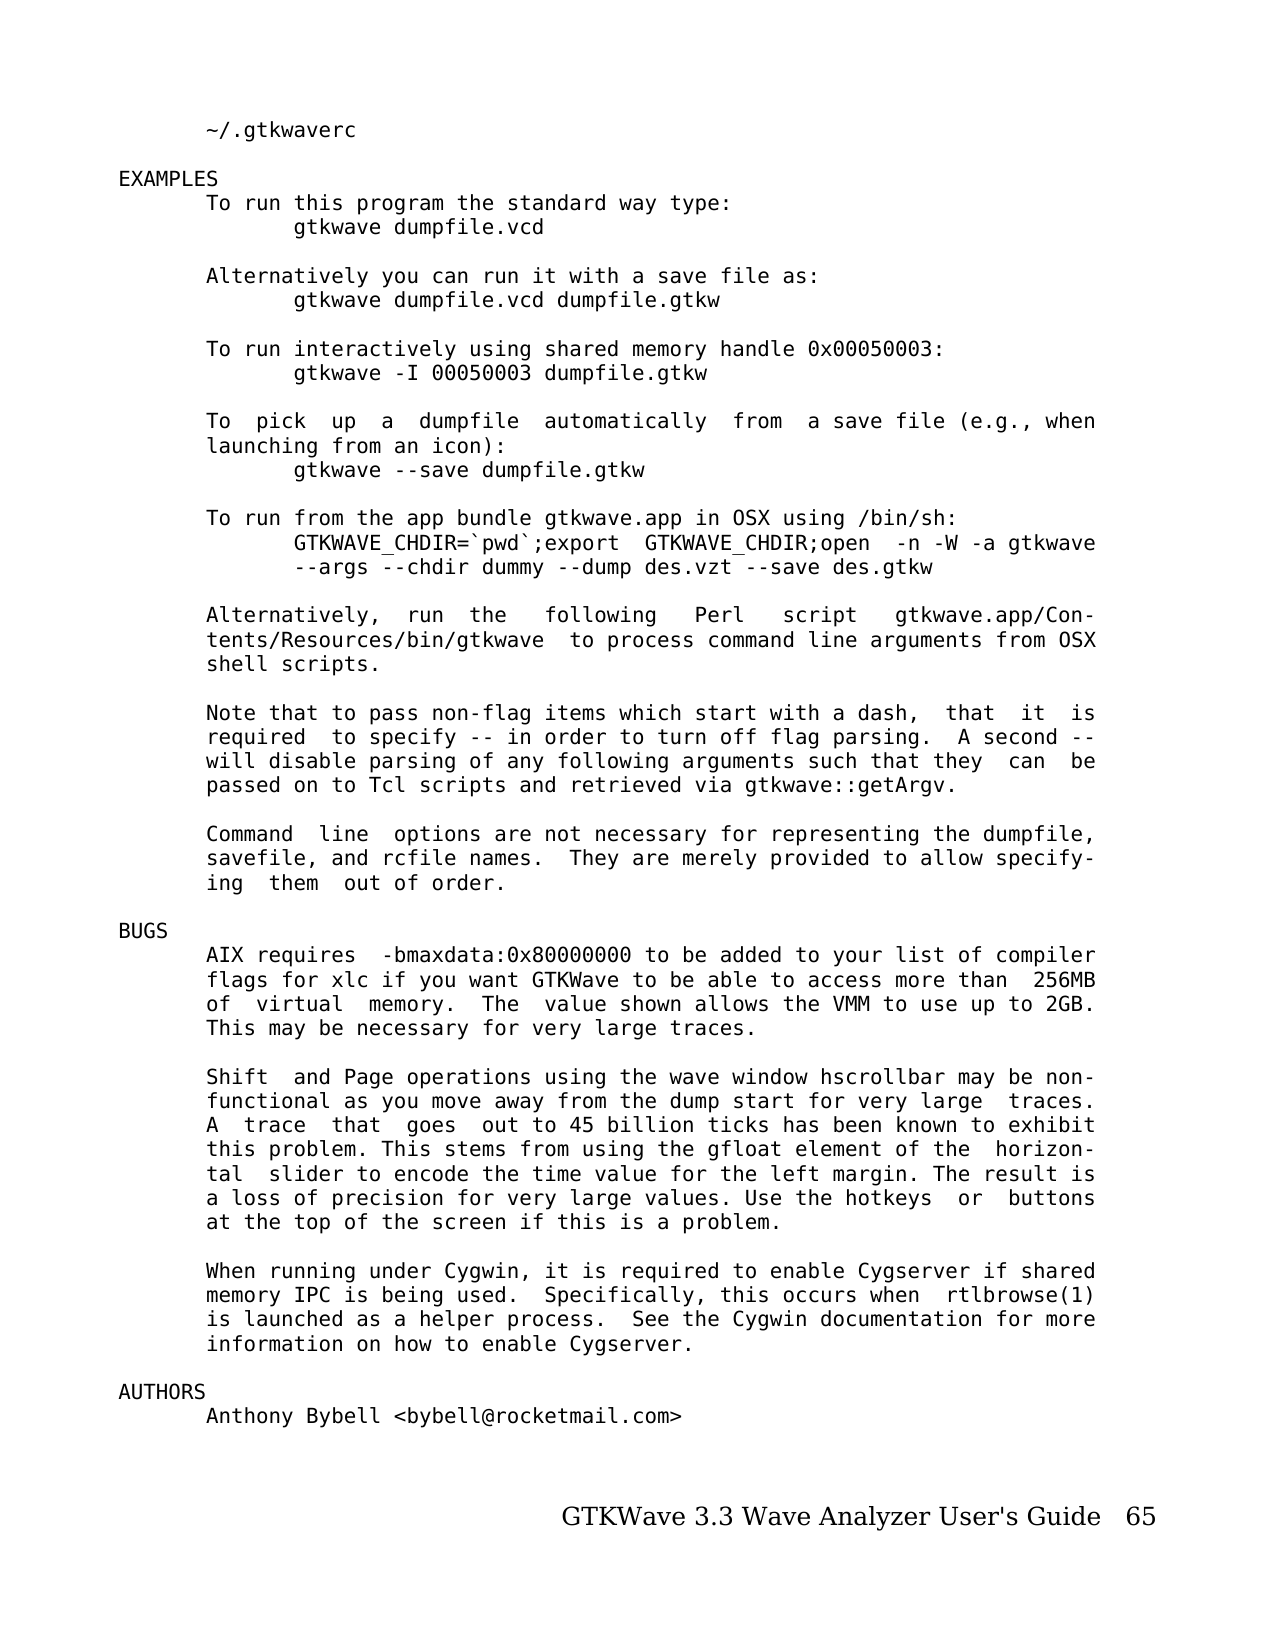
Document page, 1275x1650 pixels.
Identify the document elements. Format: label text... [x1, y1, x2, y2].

text is launched as a helper process. See the Cygwin documentation for more [118, 1307, 1157, 1332]
text memory IPC is being used. Specifically, this occurs when rtlbrowse(1) [118, 1283, 1157, 1307]
text To run from the app bundle gtkwave.app in OSX using /bin/sh: [118, 506, 1157, 531]
text gtkwave -I 00050003 dumpfile.gtkw [118, 361, 1157, 385]
text To run this program the standard way type: [118, 191, 1157, 215]
text Command line options are not necessary for representing the dumpfile, [118, 822, 1157, 846]
text This may be necessary for very large traces. [118, 1016, 1157, 1040]
text gtkwave --save dumpfile.gtkw [118, 458, 1157, 482]
text this problem. This stems from using the gfloat element of the horizon- [118, 1137, 1157, 1162]
text BUGS [118, 919, 1157, 943]
text tal slider to encode the time value for the left margin. The result is [118, 1162, 1157, 1186]
text shell scripts. [118, 652, 1157, 676]
text A trace that goes out to 45 billion ticks has been known to exhibit [118, 1113, 1157, 1137]
text gtkwave dumpfile.vcd dumpfile.gtkw [118, 288, 1157, 312]
text GTKWAVE_CHDIR=`pwd`;export GTKWAVE_CHDIR;open -n -W -a gtkwave [118, 531, 1157, 555]
text Alternatively, run the following Perl script gtkwave.app/Con- [118, 603, 1157, 628]
text Alternatively you can run it with a save file as: [118, 264, 1157, 288]
text information on how to enable Cygserver. [118, 1332, 1157, 1356]
text launching from an icon): [118, 434, 1157, 458]
text Shift and Page operations using the wave window hscrollbar may be non- [118, 1065, 1157, 1089]
text of virtual memory. The value shown allows the VMM to use up to 2GB. [118, 992, 1157, 1016]
text Anthony Bybell <bybell@rocketmail.com> [118, 1404, 1157, 1429]
text When running under Cygwin, it is required to enable Cygserver if shared [118, 1259, 1157, 1283]
text --args --chdir dummy --dump des.vzt --save des.gtkw [118, 555, 1157, 579]
text at the top of the screen if this is a problem. [118, 1210, 1157, 1234]
text To run interactively using shared memory handle 0x00050003: [118, 337, 1157, 361]
text To pick up a dumpfile automatically from a save file (e.g., when [118, 409, 1157, 434]
text required to specify -- in order to turn off flag parsing. A second -- [118, 725, 1157, 749]
text savefile, and rcfile names. They are merely provided to allow specify- [118, 846, 1157, 871]
text tents/Resources/bin/gtkwave to process command line arguments from OSX [118, 628, 1157, 652]
text AIX requires -bmaxdata:0x80000000 to be added to your list of compiler [118, 943, 1157, 968]
text gtkwave dumpfile.vcd [118, 215, 1157, 239]
text functional as you move away from the dump start for very large traces. [118, 1089, 1157, 1113]
text EXAMPLES [118, 167, 1157, 191]
text will disable parsing of any following arguments such that they can be [118, 749, 1157, 773]
text AUTHORS [118, 1380, 1157, 1404]
text flags for xlc if you want GTKWave to be able to access more than 256MB [118, 968, 1157, 992]
text ~/.gtkwaverc [118, 118, 1157, 142]
text passed on to Tcl scripts and retrieved via gtkwave::getArgv. [118, 773, 1157, 798]
text a loss of precision for very large values. Use the hotkeys or buttons [118, 1186, 1157, 1210]
text Note that to pass non-flag items which start with a dash, that it is [118, 701, 1157, 725]
text ing them out of order. [118, 871, 1157, 895]
